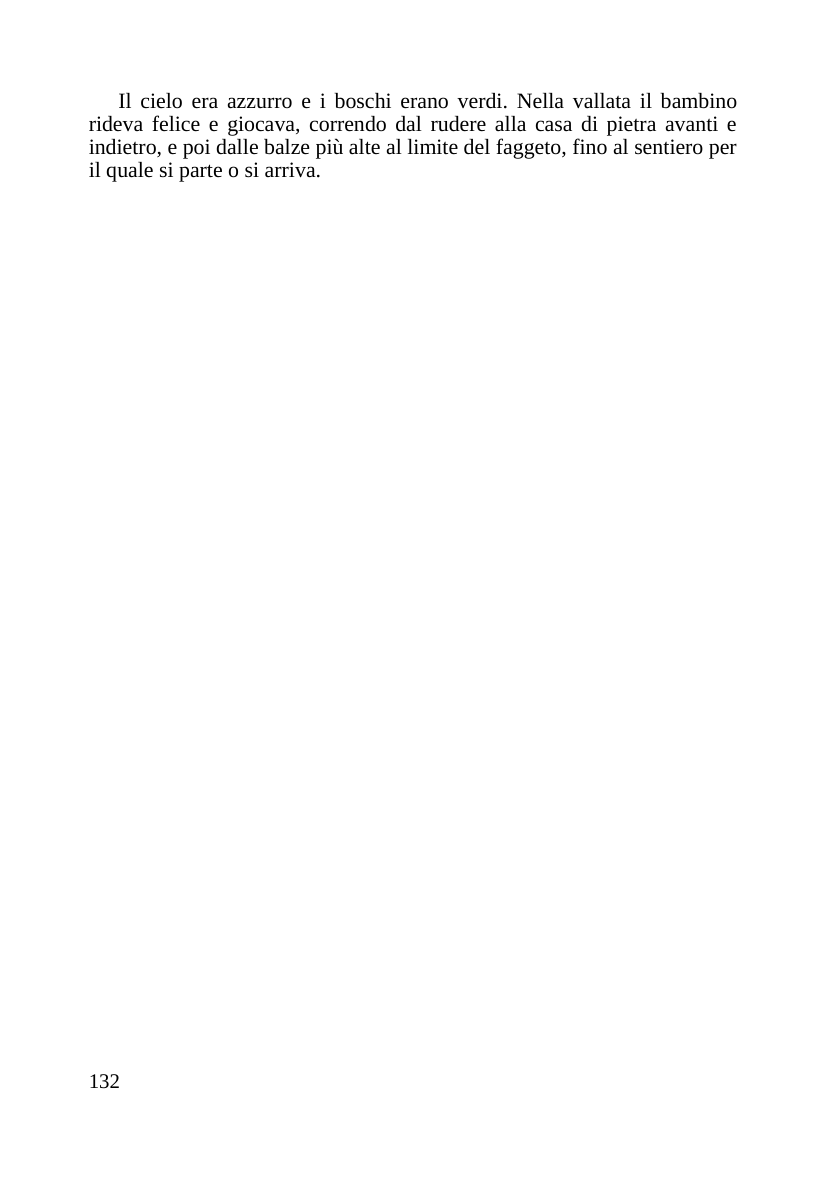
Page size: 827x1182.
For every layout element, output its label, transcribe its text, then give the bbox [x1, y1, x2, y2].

text Il cielo era azzurro e i boschi erano verdi. Nella vallata il bambino rideva felice e giocava, correndo dal rudere alla casa di pietra avanti e indietro, e poi dalle balze più alte al limite del faggeto, fino al sentiero per il quale si parte o si arriva. [88, 88, 738, 182]
